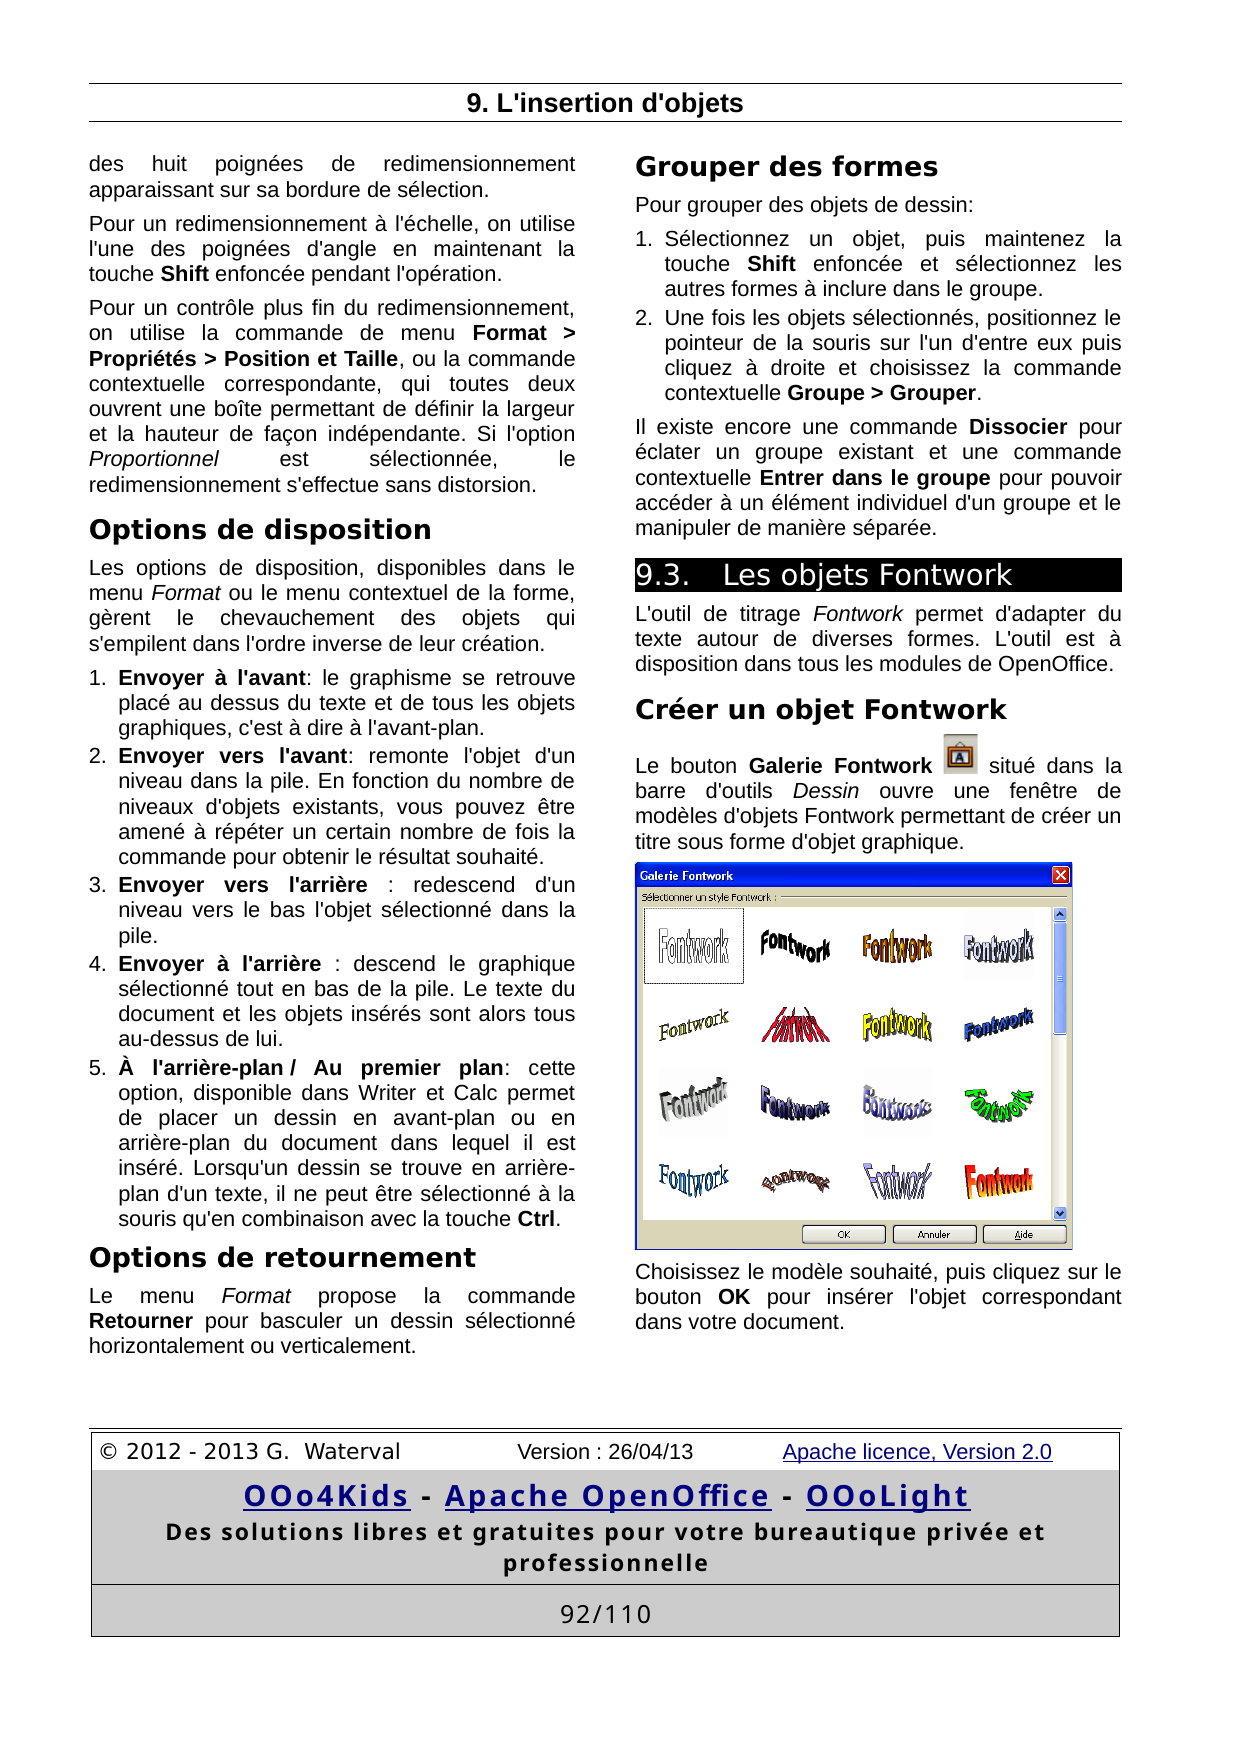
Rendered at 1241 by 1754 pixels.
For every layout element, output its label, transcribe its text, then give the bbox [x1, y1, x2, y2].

subtitle Créer un objet Fontwork [635, 694, 1122, 726]
list À l'arrière-plan / Au premier plan: cette option, disponible dans Writer et Calc permet de placer un dessin en avant-plan ou en arrière-plan du document dans lequel il est inséré. Lorsqu'un dessin se trouve en arrière-plan d'un texte, il ne peut être sélectionné à la souris qu'en combinaison avec la touche Ctrl. [88, 1054, 576, 1231]
list Envoyer à l'arrière : descend le graphique sélectionné tout en bas de la pile. Le texte du document et les objets insérés sont alors tous au-dessus de lui. [88, 951, 576, 1051]
text L'outil de titrage Fontwork permet d'adapter du texte autour de diverses formes. L'outil est à disposition dans tous les modules de OpenOffice. [635, 601, 1122, 676]
list Sélectionnez un objet, puis maintenez la touche Shift enfoncée et sélectionnez les autres formes à inclure dans le groupe. [635, 226, 1122, 301]
text des huit poignées de redimensionnement apparaissant sur sa bordure de sélection. [88, 151, 576, 202]
text Choisissez le modèle souhaité, puis cliquez sur le bouton OK pour insérer l'objet correspondant dans votre document. [635, 1259, 1122, 1334]
list Envoyer à l'avant: le graphisme se retrouve placé au dessus du texte et de tous les objets graphiques, c'est à dire à l'avant-plan. [88, 664, 576, 740]
text Pour un contrôle plus fin du redimensionnement, on utilise la commande de menu Format > Propriétés > Position et Taille, ou la commande contextuelle correspondante, qui toutes deux ouvrent une boîte permettant de définir la largeur et la hauteur de façon indépendante. Si l'option Proportionnel est sélectionnée, le redimensionnement s'effectue sans distorsion. [88, 295, 576, 497]
list Une fois les objets sélectionnés, positionnez le pointeur de la souris sur l'un d'entre eux puis cliquez à droite et choisissez la commande contextuelle Groupe > Grouper. [635, 304, 1122, 405]
subtitle Grouper des formes [635, 151, 1122, 183]
list Envoyer vers l'arrière : redescend d'un niveau vers le bas l'objet sélectionné dans la pile. [88, 872, 576, 948]
subtitle Les objets Fontwork [635, 558, 1122, 592]
text Le menu Format propose la commande Retourner pour basculer un dessin sélectionné horizontalement ou verticalement. [88, 1283, 576, 1359]
text Le bouton Galerie Fontwork situé dans la barre d'outils Dessin ouvre une fenêtre de modèles d'objets Fontwork permettant de créer un titre sous forme d'objet graphique. [635, 734, 1122, 854]
list Envoyer vers l'avant: remonte l'objet d'un niveau dans la pile. En fonction du nombre de niveaux d'objets existants, vous pouvez être amené à répéter un certain nombre de fois la commande pour obtenir le résultat souhaité. [88, 743, 576, 869]
list Il existe encore une commande Dissocier pour éclater un groupe existant et une commande contextuelle Entrer dans le groupe pour pouvoir accéder à un élément individuel d'un groupe et le manipuler de manière séparée. [635, 414, 1122, 540]
text Pour grouper des objets de dessin: [635, 192, 1122, 217]
subtitle Options de disposition [88, 514, 576, 546]
subtitle Options de retournement [88, 1243, 576, 1274]
text Les options de disposition, disponibles dans le menu Format ou le menu contextuel de la forme, gèrent le chevauchement des objets qui s'empilent dans l'ordre inverse de leur création. [88, 555, 576, 656]
text Pour un redimensionnement à l'échelle, on utilise l'une des poignées d'angle en maintenant la touche Shift enfoncée pendant l'opération. [88, 211, 576, 286]
